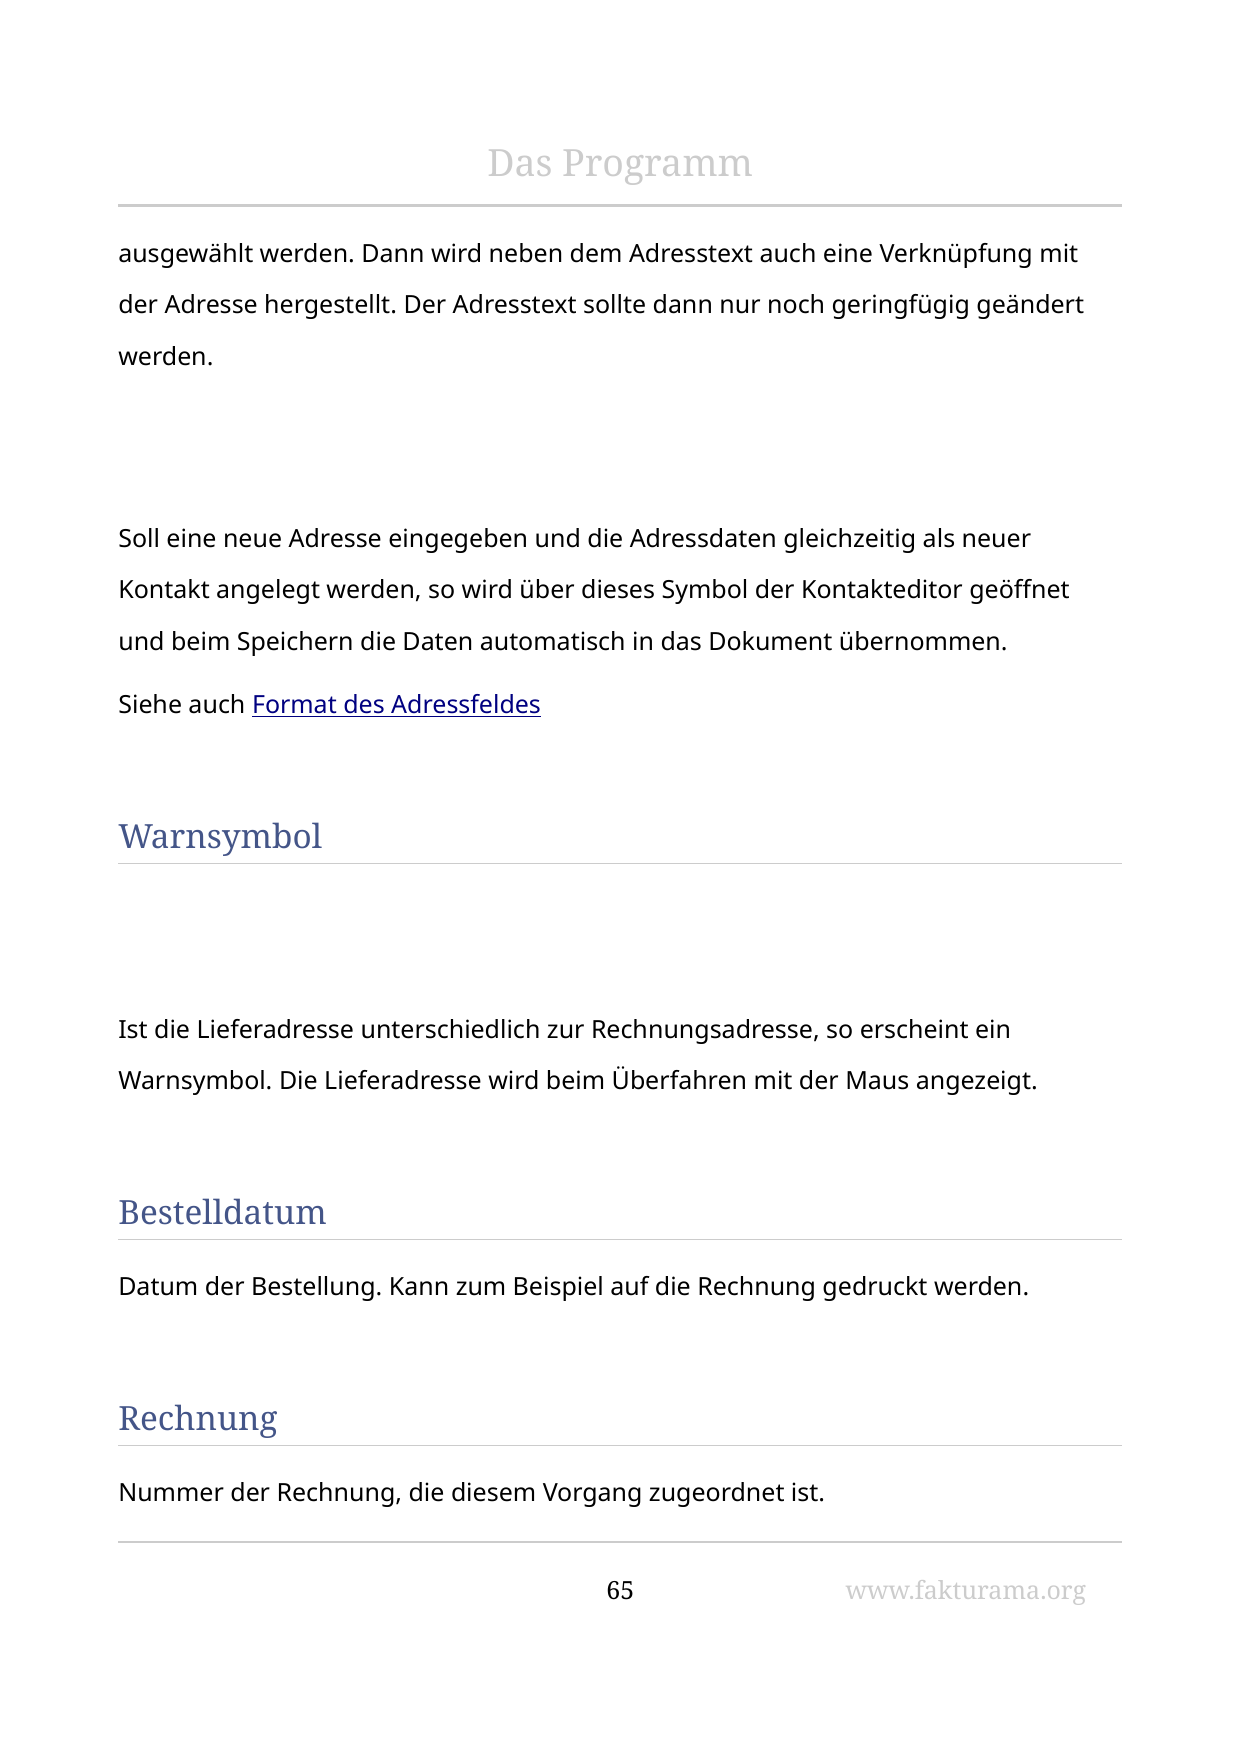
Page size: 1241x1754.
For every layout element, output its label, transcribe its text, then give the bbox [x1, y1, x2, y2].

text Siehe auch Format des Adressfeldes [118, 687, 1122, 721]
text ausgewählt werden. Dann wird neben dem Adresstext auch eine Verknüpfung mit der Adresse hergestellt. Der Adresstext sollte dann nur noch geringfügig geändert werden. [118, 236, 1122, 372]
subtitle Bestelldatum [118, 1189, 1122, 1239]
text Datum der Bestellung. Kann zum Beispiel auf die Rechnung gedruckt werden. [118, 1268, 1122, 1302]
text Nummer der Rechnung, die diesem Vorgang zugeordnet ist. [118, 1474, 1122, 1508]
text Ist die Lieferadresse unterschiedlich zur Rechnungsadresse, so erscheint ein Warnsymbol. Die Lieferadresse wird beim Überfahren mit der Maus angezeigt. [118, 1012, 1122, 1097]
subtitle Warnsymbol [118, 813, 1122, 863]
subtitle Rechnung [118, 1394, 1122, 1445]
text Soll eine neue Adresse eingegeben und die Adressdaten gleichzeitig als neuer Kontakt angelegt werden, so wird über dieses Symbol der Kontakteditor geöffnet und beim Speichern die Daten automatisch in das Dokument übernommen. [118, 521, 1122, 657]
